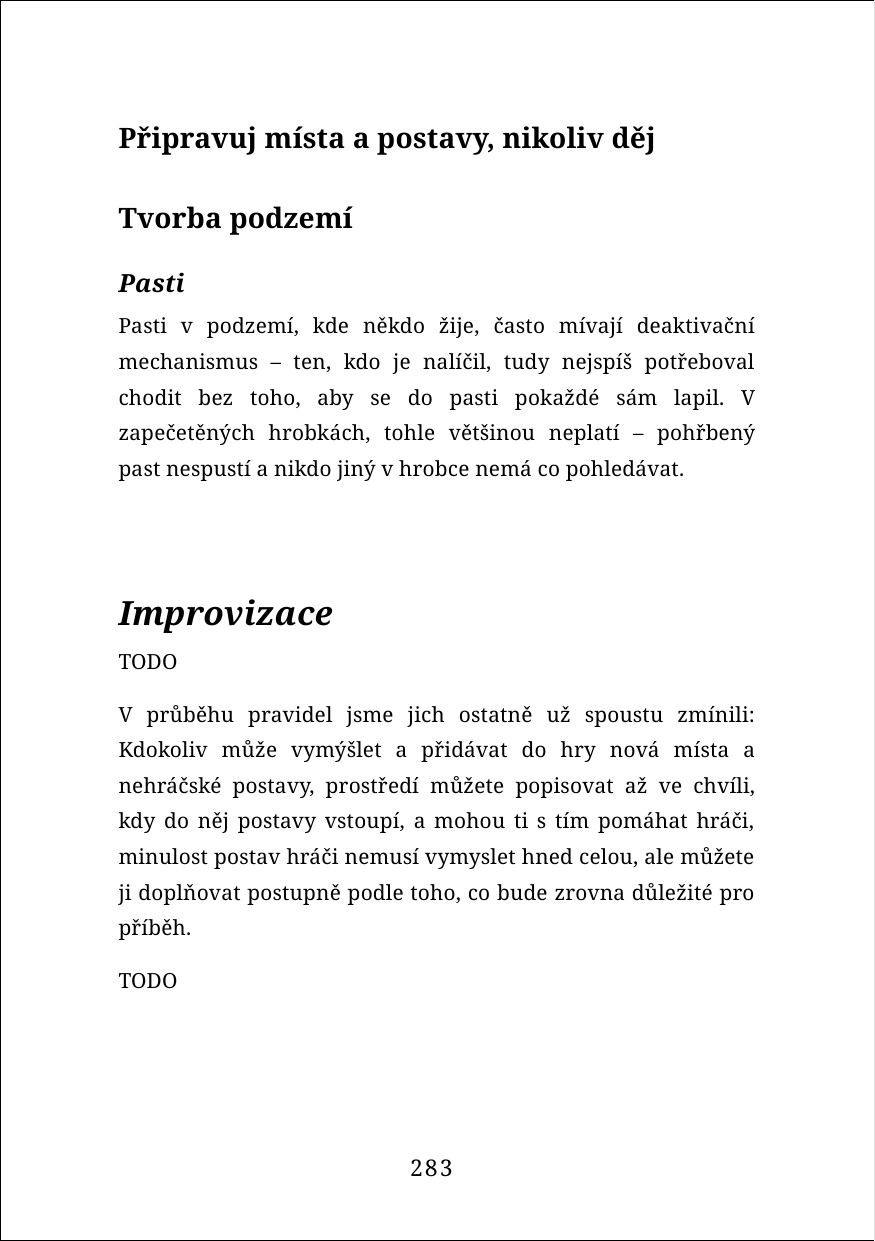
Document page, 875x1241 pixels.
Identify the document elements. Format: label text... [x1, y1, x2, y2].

text TODO [118, 966, 756, 995]
text Pasti v podzemí, kde někdo žije, často mívají deaktivační mechanismus – ten, kdo je nalíčil, tudy nejspíš potřeboval chodit bez toho, aby se do pasti pokaždé sám lapil. V zapečetěných hrobkách, tohle většinou neplatí – pohřbený past nespustí a nikdo jiný v hrobce nemá co pohledávat. [118, 312, 756, 482]
text V průběhu pravidel jsme jich ostatně už spoustu zmínili: Kdokoliv může vymýšlet a přidávat do hry nová místa a nehráčské postavy, prostředí můžete popisovat až ve chvíli, kdy do něj postavy vstoupí, a mohou ti s tím pomáhat hráči, minulost postav hráči nemusí vymyslet hned celou, ale můžete ji doplňovat postupně podle toho, co bude zrovna důležité pro příběh. [118, 700, 756, 942]
subtitle Tvorba podzemí [118, 198, 756, 236]
subtitle Připravuj místa a postavy, nikoliv děj [118, 118, 756, 157]
subtitle Pasti [118, 266, 756, 300]
text TODO [118, 647, 756, 675]
subtitle Improvizace [118, 590, 756, 635]
